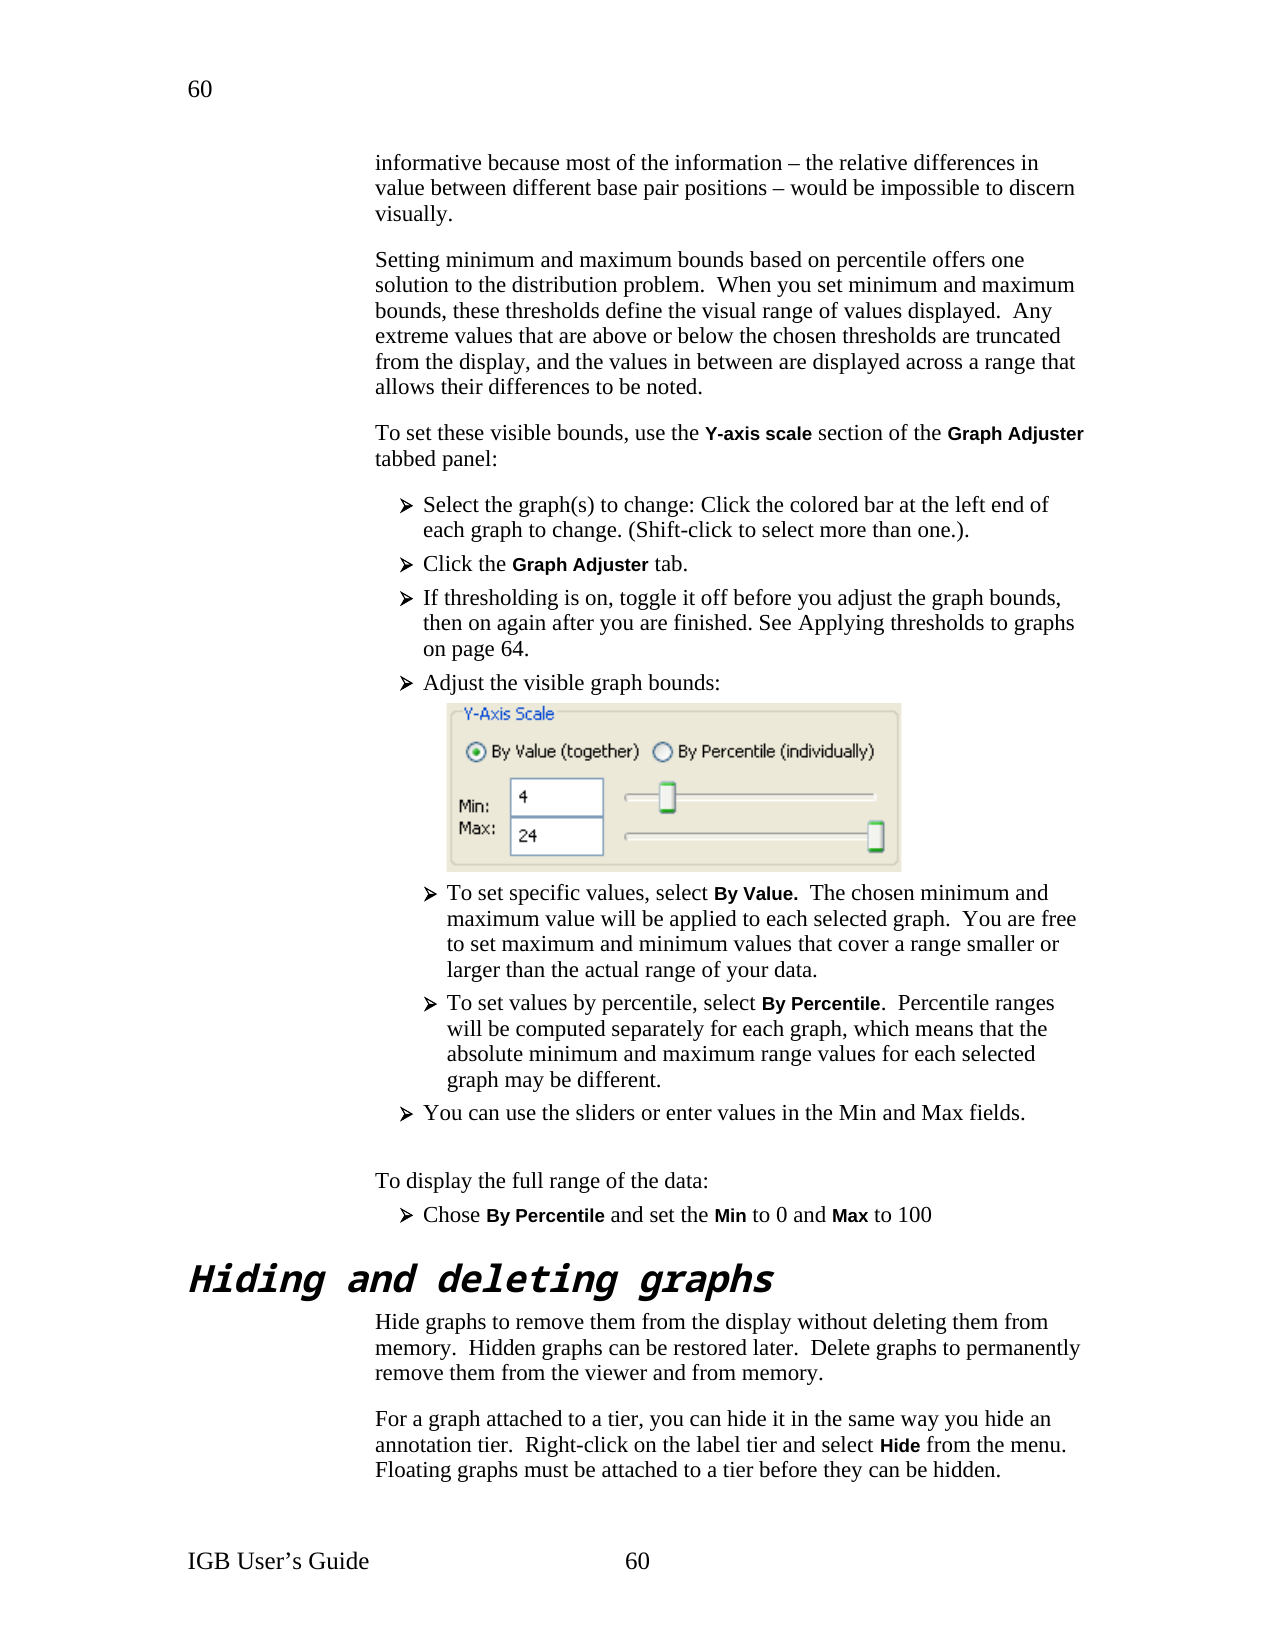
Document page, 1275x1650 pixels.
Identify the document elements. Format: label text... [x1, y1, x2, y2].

picture [446, 703, 902, 872]
list You can use the sliders or enter values in the Min and Max fields. [399, 1100, 1087, 1126]
list Select the graph(s) to change: Click the colored bar at the left end of each graph to change. (Shift-click to select more than one.). [399, 492, 1087, 543]
text Hide graphs to remove them from the display without deleting them from memory. Hidden graphs can be restored later. Delete graphs to permanently remove them from the viewer and from memory. [375, 1309, 1087, 1386]
text For a graph attached to a tier, you can hide it in the same way you hide an annotation tier. Right-click on the label tier and select Hide from the menu. Floating graphs must be attached to a tier before they can be hidden. [375, 1406, 1087, 1483]
list Click the Graph Adjuster tab. [399, 551, 1087, 577]
text To set these visible bounds, use the Y-axis scale section of the Graph Adjuster tabbed panel: [375, 420, 1087, 471]
list Chose By Percentile and set the Min to 0 and Max to 100 [399, 1202, 1087, 1227]
list To set values by percentile, select By Percentile. Percentile ranges will be computed separately for each graph, which means that the absolute minimum and maximum range values for each selected graph may be different. [423, 990, 1087, 1092]
text informative because most of the information – the relative differences in value between different base pair positions – would be impossible to discern visually. [375, 150, 1087, 226]
subtitle Hiding and deleting graphs [187, 1252, 1087, 1303]
list If thresholding is on, toggle it off before you adjust the graph bounds, then on again after you are finished. See Applying thresholds to graphs on page 66. [399, 585, 1087, 661]
list Adjust the visible graph bounds: [399, 669, 1087, 695]
text To display the full range of the data: [375, 1168, 1087, 1193]
text Setting minimum and maximum bounds based on percentile offers one solution to the distribution problem. When you set minimum and maximum bounds, these thresholds define the visual range of values displayed. Any extreme values that are above or below the chosen thresholds are truncated from the display, and the values in between are displayed across a range that allows their differences to be noted. [375, 247, 1087, 399]
list To set specific values, select By Value. The chosen minimum and maximum value will be applied to each selected graph. You are free to set maximum and minimum values that cover a range smaller or larger than the actual range of your data. [423, 880, 1087, 982]
